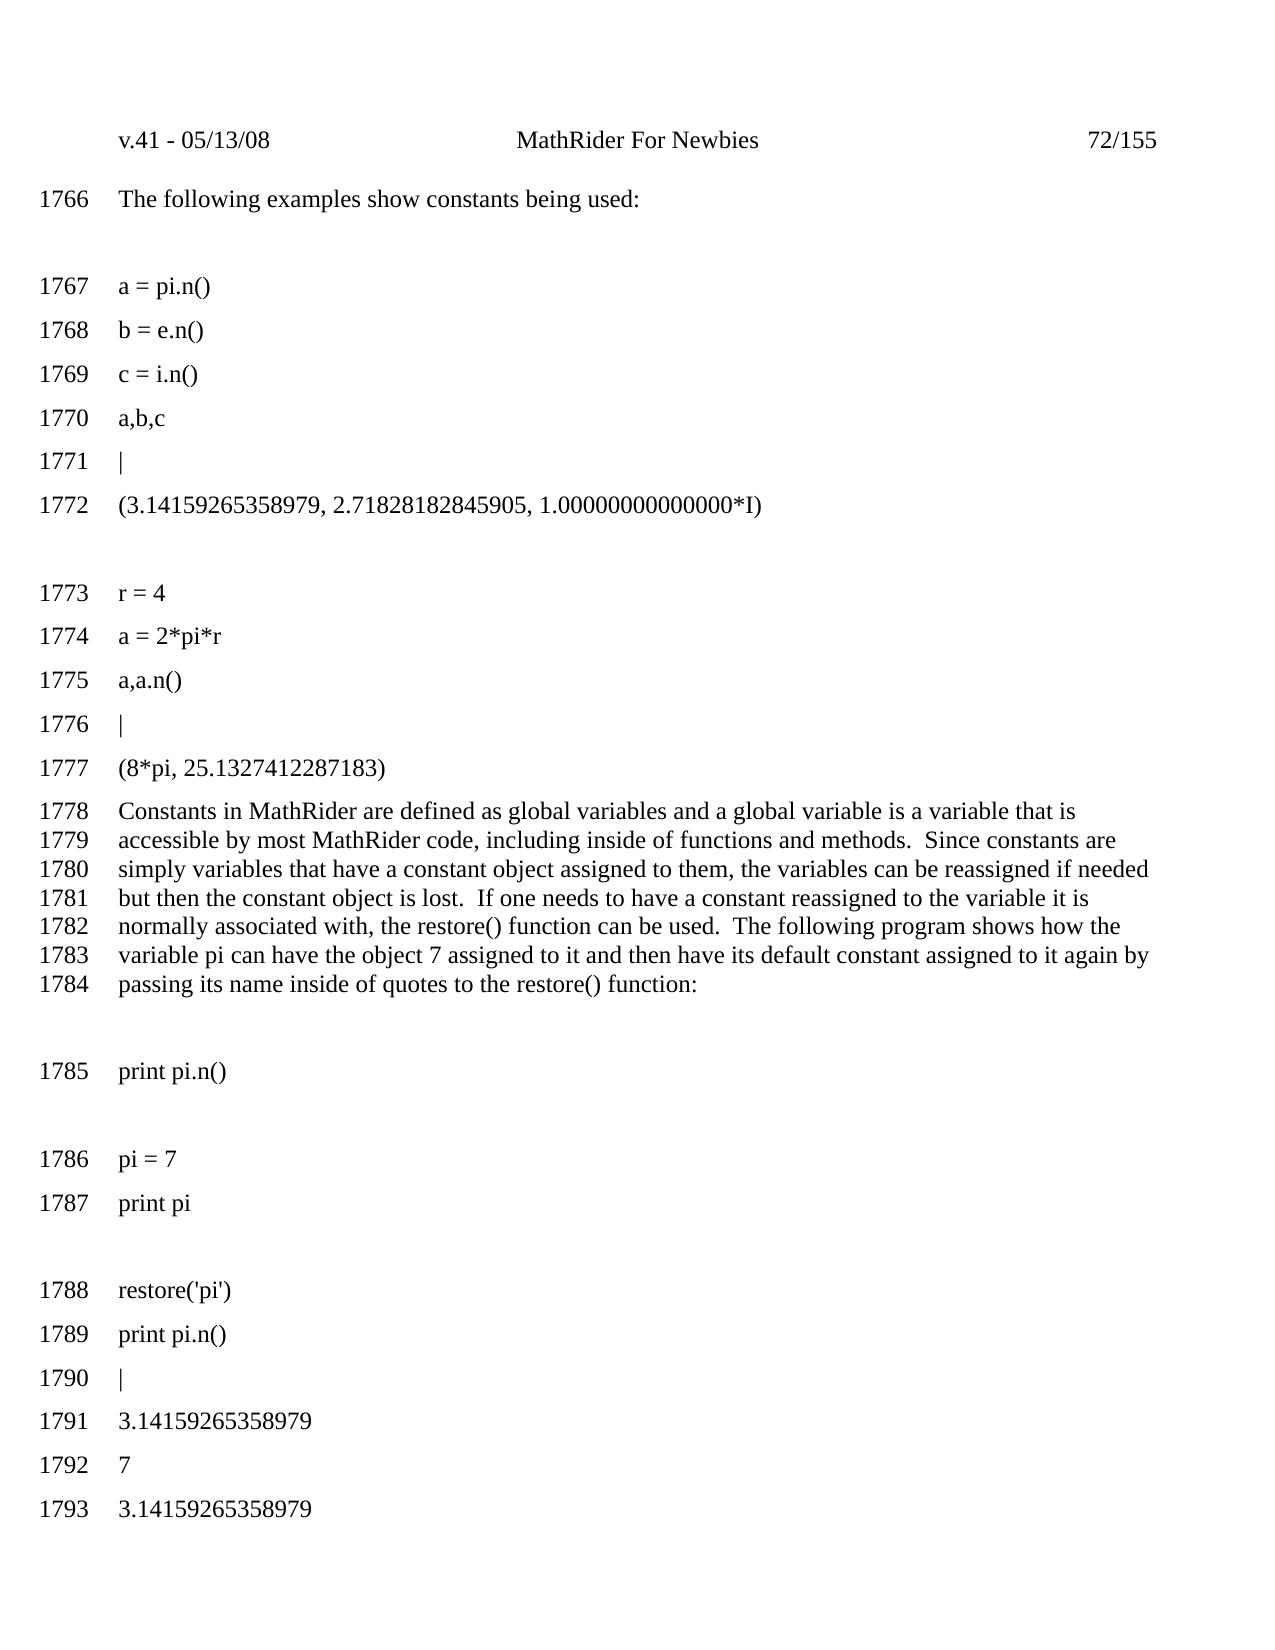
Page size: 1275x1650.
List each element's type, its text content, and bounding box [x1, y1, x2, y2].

text | [118, 709, 1157, 738]
text pi = 7 [118, 1144, 1157, 1173]
text restore('pi') [118, 1275, 1157, 1304]
text r = 4 [118, 578, 1157, 606]
text a = 2*pi*r [118, 621, 1157, 650]
text print pi.n() [118, 1056, 1157, 1085]
text The following examples show constants being used: [118, 184, 1157, 213]
text Constants in MathRider are defined as global variables and a global variable is a variable that is accessible by most MathRider code, including inside of functions and methods. Since constants are simply variables that have a constant object assigned to them, the variables can be reassigned if needed but then the constant object is lost. If one needs to have a constant reassigned to the variable it is normally associated with, the restore() function can be used. The following program shows how the variable pi can have the object 7 assigned to it and then have its default constant assigned to it again by passing its name inside of quotes to the restore() function: [118, 796, 1157, 998]
text a = pi.n() [118, 271, 1157, 300]
text 3.14159265358979 [118, 1406, 1157, 1435]
text 7 [118, 1450, 1157, 1479]
text b = e.n() [118, 315, 1157, 344]
text c = i.n() [118, 359, 1157, 388]
text a,a.n() [118, 665, 1157, 694]
text 3.14159265358979 [118, 1494, 1157, 1523]
text (3.14159265358979, 2.71828182845905, 1.00000000000000*I) [118, 490, 1157, 519]
text (8*pi, 25.1327412287183) [118, 753, 1157, 781]
text | [118, 446, 1157, 475]
text print pi [118, 1188, 1157, 1216]
text a,b,c [118, 403, 1157, 431]
text print pi.n() [118, 1319, 1157, 1348]
text | [118, 1363, 1157, 1391]
